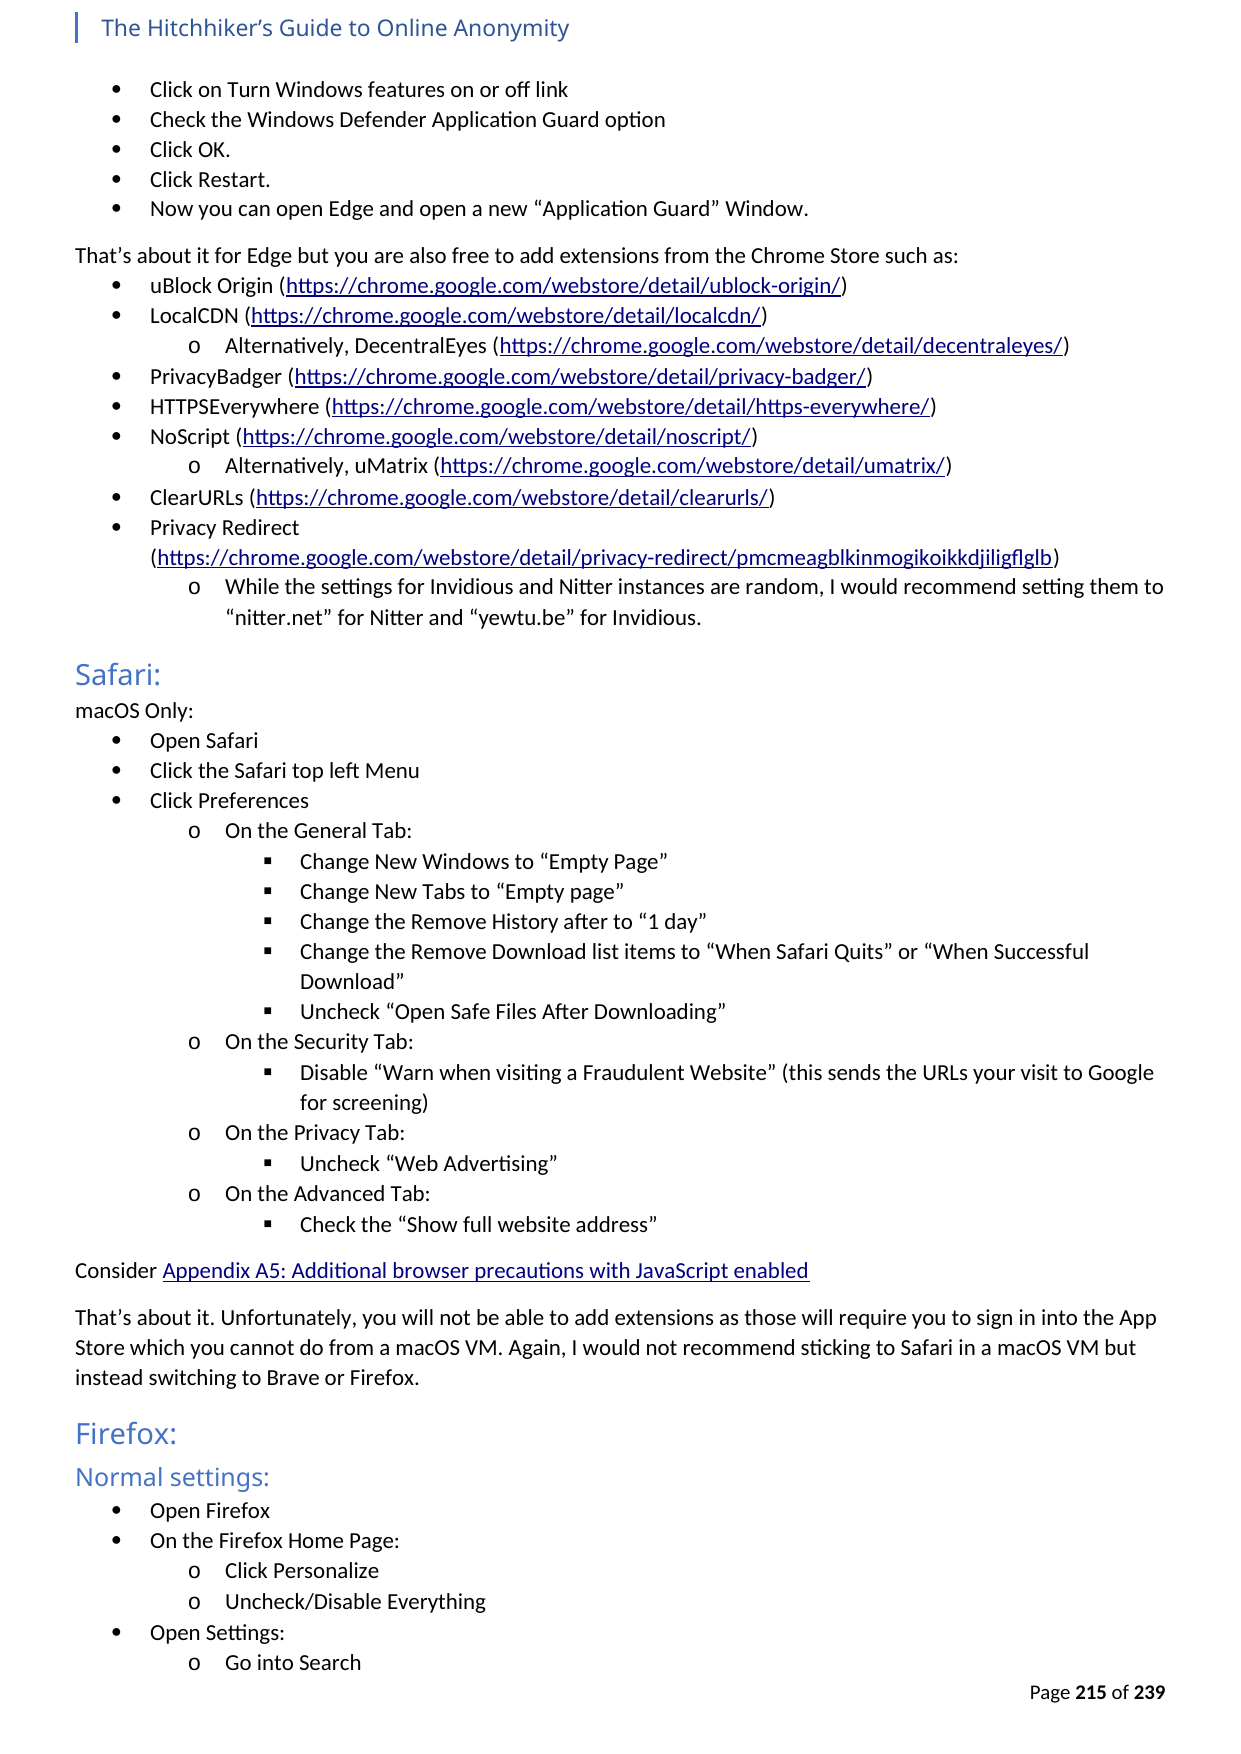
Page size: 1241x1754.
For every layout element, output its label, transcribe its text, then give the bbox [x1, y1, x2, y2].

list Uncheck “Open Safe Files After Downloading” [262, 997, 1165, 1025]
list uBlock Origin (https://chrome.google.com/webstore/detail/ublock-origin/) [112, 271, 1165, 299]
list Now you can open Edge and open a new “Application Guard” Window. [112, 194, 1165, 223]
list Disable “Warn when visiting a Fraudulent Website” (this sends the URLs your visit to Google for screening) [262, 1058, 1165, 1116]
list Click Restart. [112, 165, 1165, 193]
list On the Advanced Tab: [187, 1179, 1165, 1208]
list Change the Remove History after to “1 day” [262, 907, 1165, 935]
list Go into Search [187, 1648, 1165, 1678]
list Click Preferences [112, 786, 1165, 814]
list Uncheck “Web Advertising” [262, 1149, 1165, 1177]
list On the General Tab: [187, 816, 1165, 845]
list Alternatively, DecentralEyes (https://chrome.google.com/webstore/detail/decentraleyes/) [187, 331, 1165, 360]
list PrivacyBadger (https://chrome.google.com/webstore/detail/privacy-badger/) [112, 362, 1165, 390]
list Alternatively, uMatrix (https://chrome.google.com/webstore/detail/umatrix/) [187, 452, 1165, 481]
list Change the Remove Download list items to “When Safari Quits” or “When Successful Download” [262, 937, 1165, 995]
list Uncheck/Disable Everything [187, 1587, 1165, 1617]
list HTTPSEverywhere (https://chrome.google.com/webstore/detail/https-everywhere/) [112, 392, 1165, 420]
subtitle Normal settings: [75, 1460, 1165, 1494]
list Open Settings: [112, 1618, 1165, 1647]
list Change New Windows to “Empty Page” [262, 847, 1165, 875]
list On the Firefox Home Page: [112, 1526, 1165, 1554]
list Open Firefox [112, 1496, 1165, 1524]
list While the settings for Invidious and Nitter instances are random, I would recommend setting them to “nitter.net” for Nitter and “yewtu.be” for Invidious. [187, 572, 1165, 632]
text That’s about it. Unfortunately, you will not be able to add extensions as those will require you to sign in into the App Store which you cannot do from a macOS VM. Again, I would not recommend sticking to Safari in a macOS VM but instead switching to Brave or Firefox. [75, 1303, 1165, 1391]
text That’s about it for Edge but you are also free to add extensions from the Chrome Store such as: [75, 241, 1165, 269]
text macOS Only: [75, 697, 1165, 725]
list Click the Safari top left Menu [112, 756, 1165, 784]
list LocalCDN (https://chrome.google.com/webstore/detail/localcdn/) [112, 301, 1165, 329]
subtitle Safari: [75, 654, 1165, 694]
list Open Safari [112, 727, 1165, 754]
list NoScript (https://chrome.google.com/webstore/detail/noscript/) [112, 422, 1165, 450]
list Privacy Redirect (https://chrome.google.com/webstore/detail/privacy-redirect/pmcmeagblkinmogikoikkdjiligflglb) [112, 513, 1165, 571]
list Check the Windows Defender Application Guard option [112, 105, 1165, 133]
text Consider Appendix A5: Additional browser precautions with JavaScript enabled [75, 1256, 1165, 1284]
list Check the “Show full website address” [262, 1210, 1165, 1238]
list ClearURLs (https://chrome.google.com/webstore/detail/clearurls/) [112, 483, 1165, 511]
list On the Privacy Tab: [187, 1118, 1165, 1147]
subtitle Firefox: [75, 1413, 1165, 1453]
list On the Security Tab: [187, 1027, 1165, 1056]
list Change New Tabs to “Empty page” [262, 877, 1165, 905]
list Click OK. [112, 135, 1165, 163]
list Click on Turn Windows features on or off link [112, 75, 1165, 103]
list Click Personalize [187, 1556, 1165, 1585]
